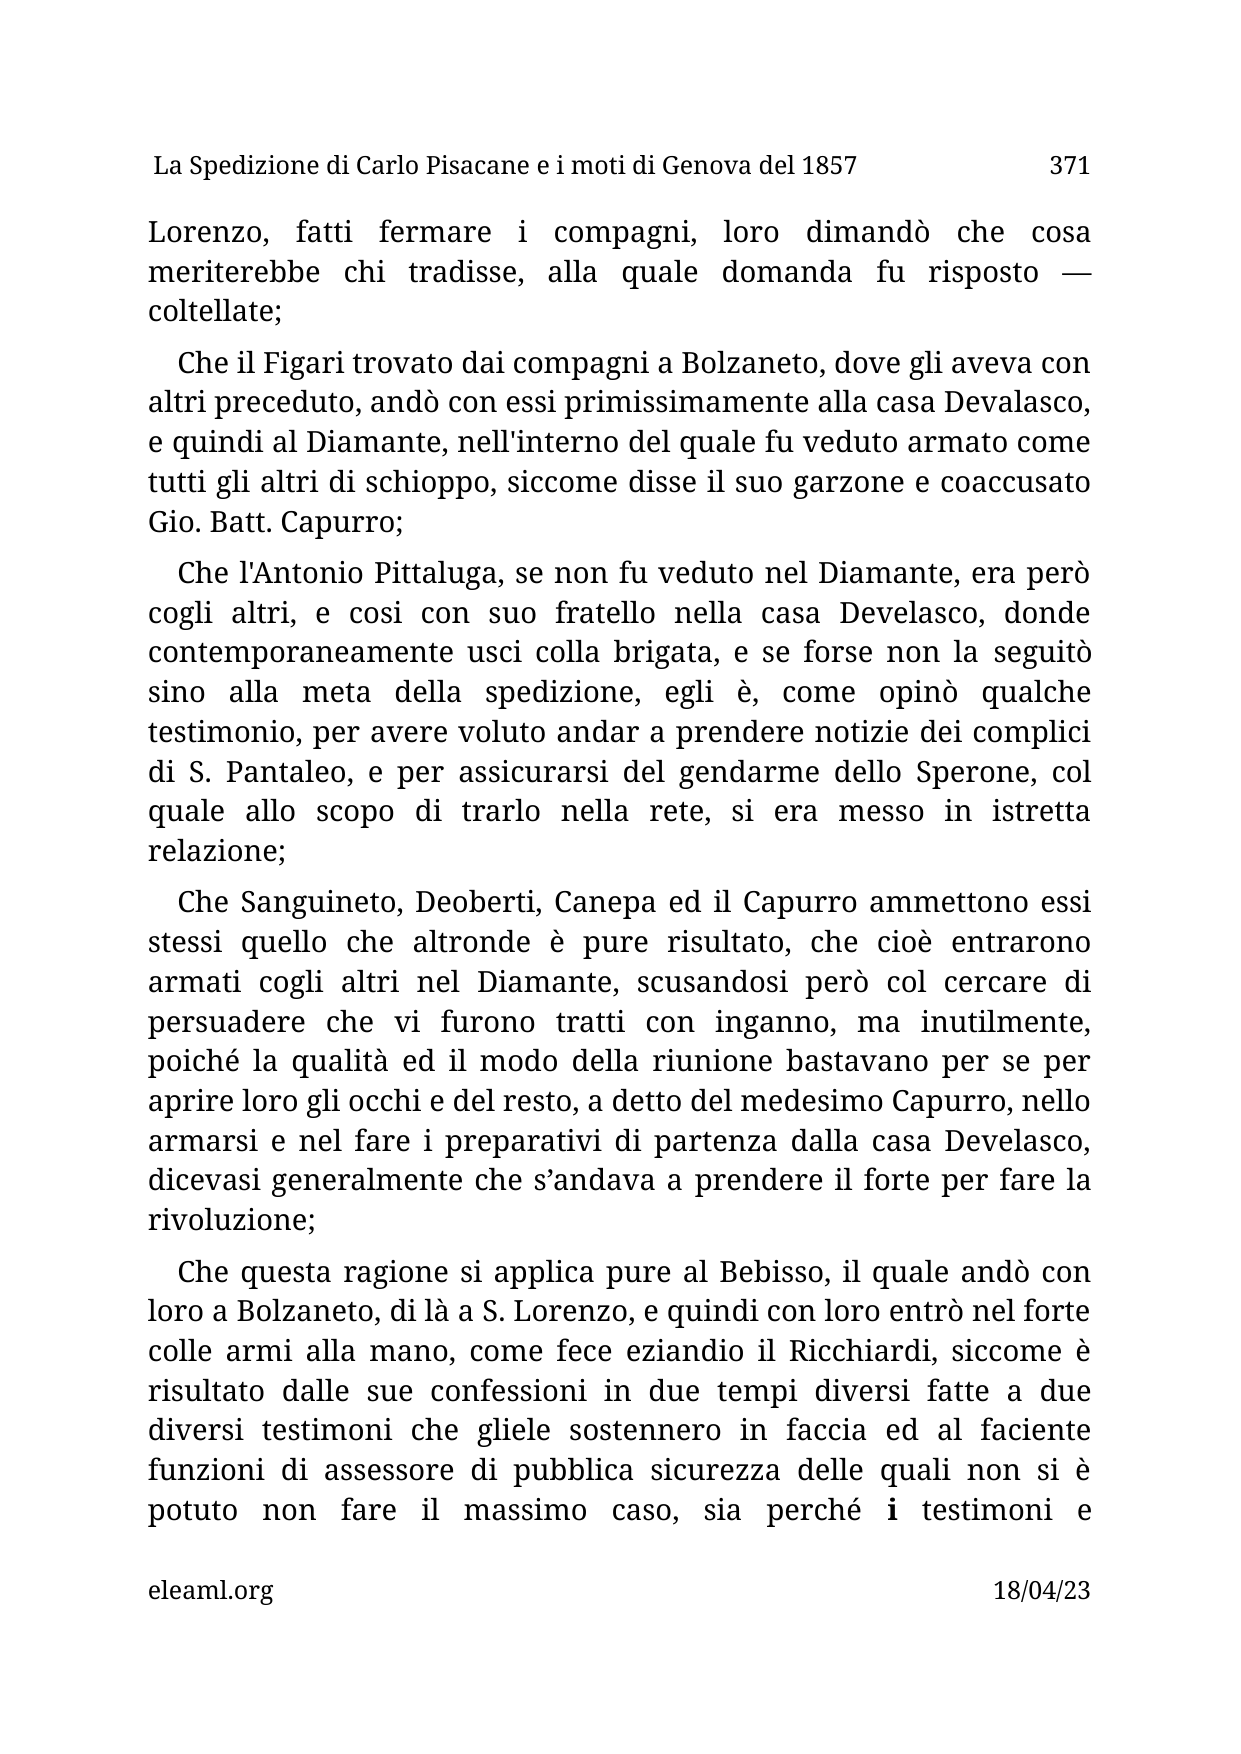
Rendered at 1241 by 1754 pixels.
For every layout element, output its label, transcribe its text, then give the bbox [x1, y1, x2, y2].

text Che questa ragione si applica pure al Bebisso, il quale andò con loro a Bolzaneto, di là a S. Lorenzo, e quindi con loro entrò nel forte colle armi alla mano, come fece eziandio il Ricchiardi, siccome è risultato dalle sue confessioni in due tempi diversi fatte a due diversi testimoni che gliele sostennero in faccia ed al faciente funzioni di assessore di pubblica sicurezza delle quali non si è potuto non fare il massimo caso, sia perché i testimoni e [148, 1251, 1093, 1529]
text Lorenzo, fatti fermare i compagni, loro dimandò che cosa meriterebbe chi tradisse, alla quale domanda fu risposto — coltellate; [148, 211, 1093, 330]
text Che il Figari trovato dai compagni a Bolzaneto, dove gli aveva con altri preceduto, andò con essi primissimamente alla casa Devalasco, e quindi al Diamante, nell'interno del quale fu veduto armato come tutti gli altri di schioppo, siccome disse il suo garzone e coaccusato Gio. Batt. Capurro; [148, 342, 1093, 541]
text Che l'Antonio Pittaluga, se non fu veduto nel Diamante, era però cogli altri, e cosi con suo fratello nella casa Develasco, donde contemporaneamente usci colla brigata, e se forse non la seguitò sino alla meta della spedizione, egli è, come opinò qualche testimonio, per avere voluto andar a prendere notizie dei complici di S. Pantaleo, e per assicurarsi del gendarme dello Sperone, col quale allo scopo di trarlo nella rete, si era messo in istretta relazione; [148, 552, 1093, 870]
text Che Sanguineto, Deoberti, Canepa ed il Capurro ammettono essi stessi quello che altronde è pure risultato, che cioè entrarono armati cogli altri nel Diamante, scusandosi però col cercare di persuadere che vi furono tratti con inganno, ma inutilmente, poiché la qualità ed il modo della riunione bastavano per se per aprire loro gli occhi e del resto, a detto del medesimo Capurro, nello armarsi e nel fare i preparativi di partenza dalla casa Develasco, dicevasi generalmente che s’andava a prendere il forte per fare la rivoluzione; [148, 882, 1093, 1239]
